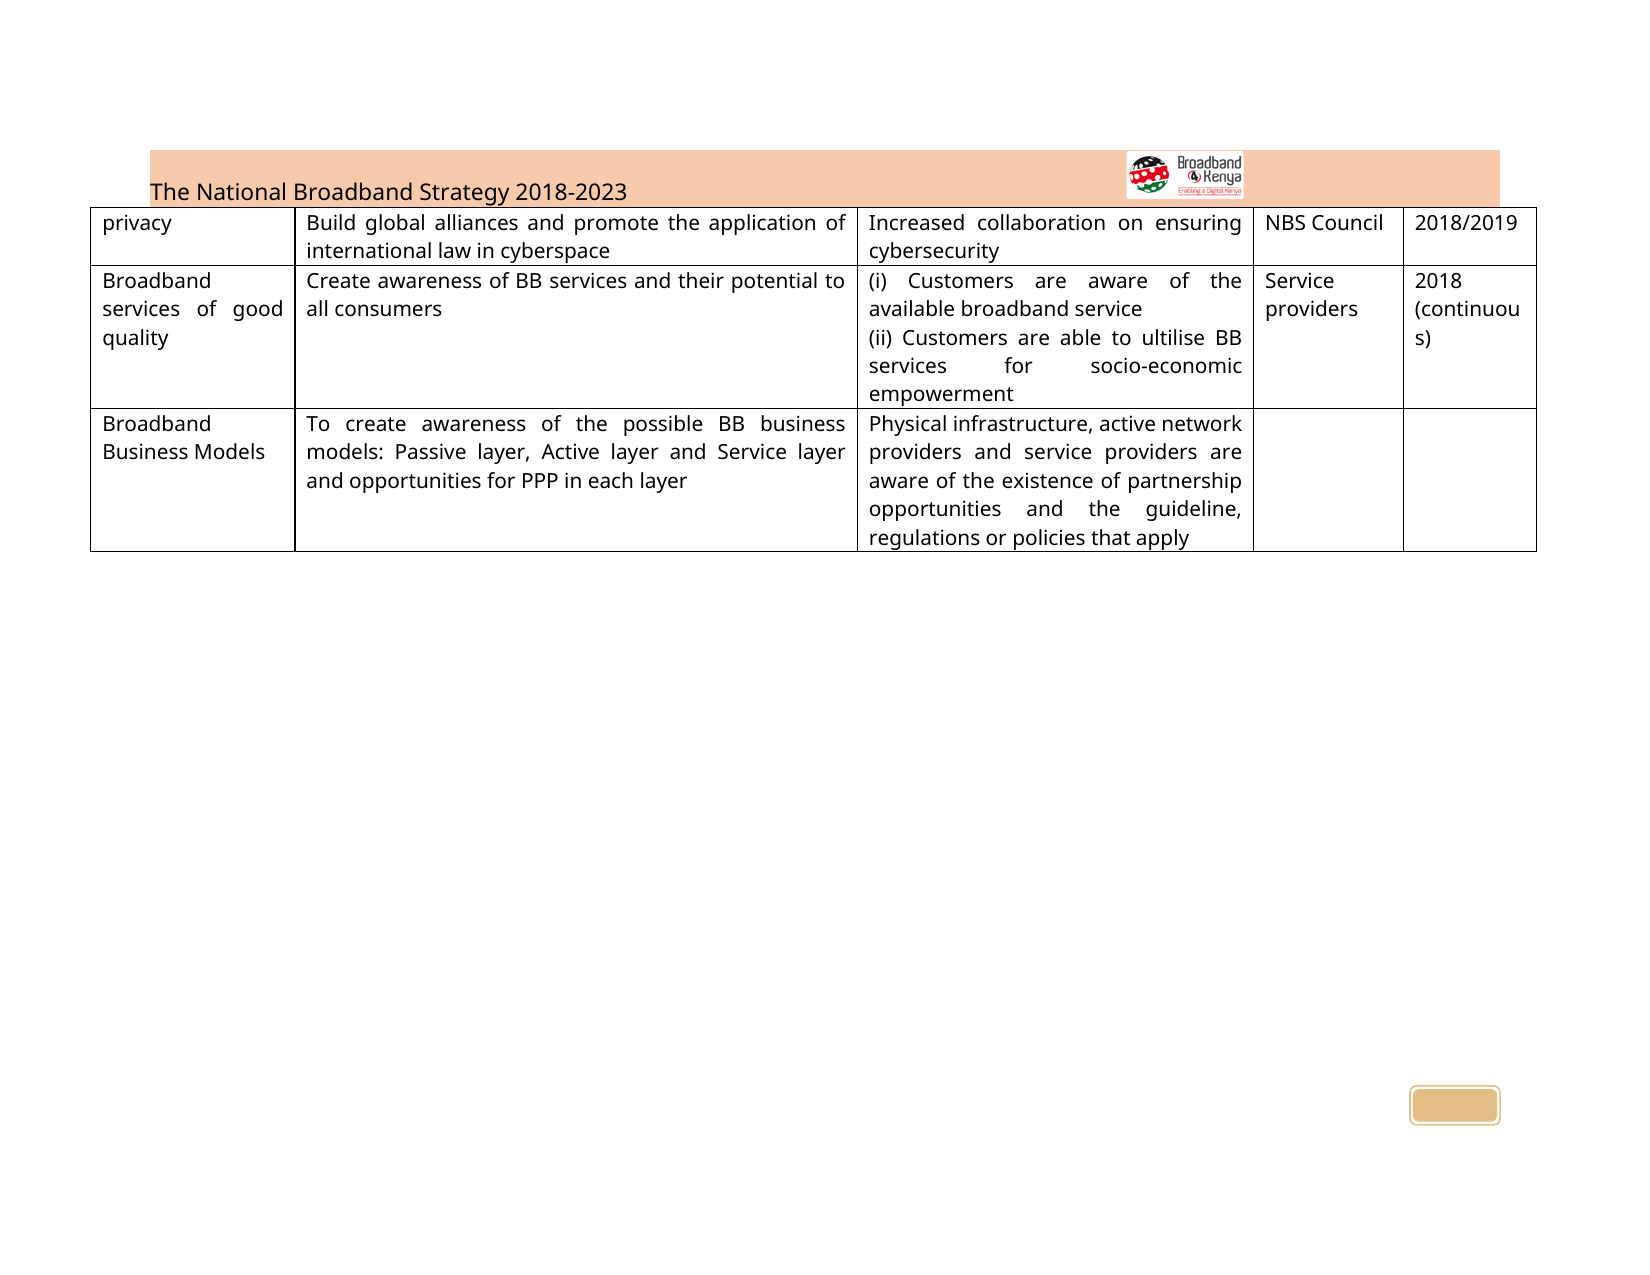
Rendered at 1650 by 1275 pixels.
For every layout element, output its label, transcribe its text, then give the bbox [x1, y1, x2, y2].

table_cell Broadband services of good quality [91, 266, 294, 408]
table_cell Service providers [1254, 266, 1403, 408]
table_cell Increased collaboration on ensuring cybersecurity [858, 208, 1253, 265]
table_cell 2018/2019 [1404, 208, 1536, 265]
table_cell To create awareness of the possible BB business models: Passive layer, Active layer and Service layer and opportunities for PPP in each layer [296, 409, 857, 551]
table_cell (i) Customers are aware of the available broadband service (ii) Customers are able to ultilise BB services for socio-economic empowerment [858, 266, 1253, 408]
table_cell Broadband Business Models [91, 409, 294, 551]
picture [1126, 151, 1244, 199]
table_cell NBS Council [1254, 208, 1403, 265]
table_cell [1404, 409, 1536, 551]
table_cell 2018 (continuous) [1404, 266, 1536, 408]
table_cell Physical infrastructure, active network providers and service providers are aware of the existence of partnership opportunities and the guideline, regulations or policies that apply [858, 409, 1253, 551]
table_cell [1254, 409, 1403, 551]
table_cell Create awareness of BB services and their potential to all consumers [296, 266, 857, 408]
table_cell privacy [91, 208, 294, 265]
table_cell Build global alliances and promote the application of international law in cyberspace [296, 208, 857, 265]
